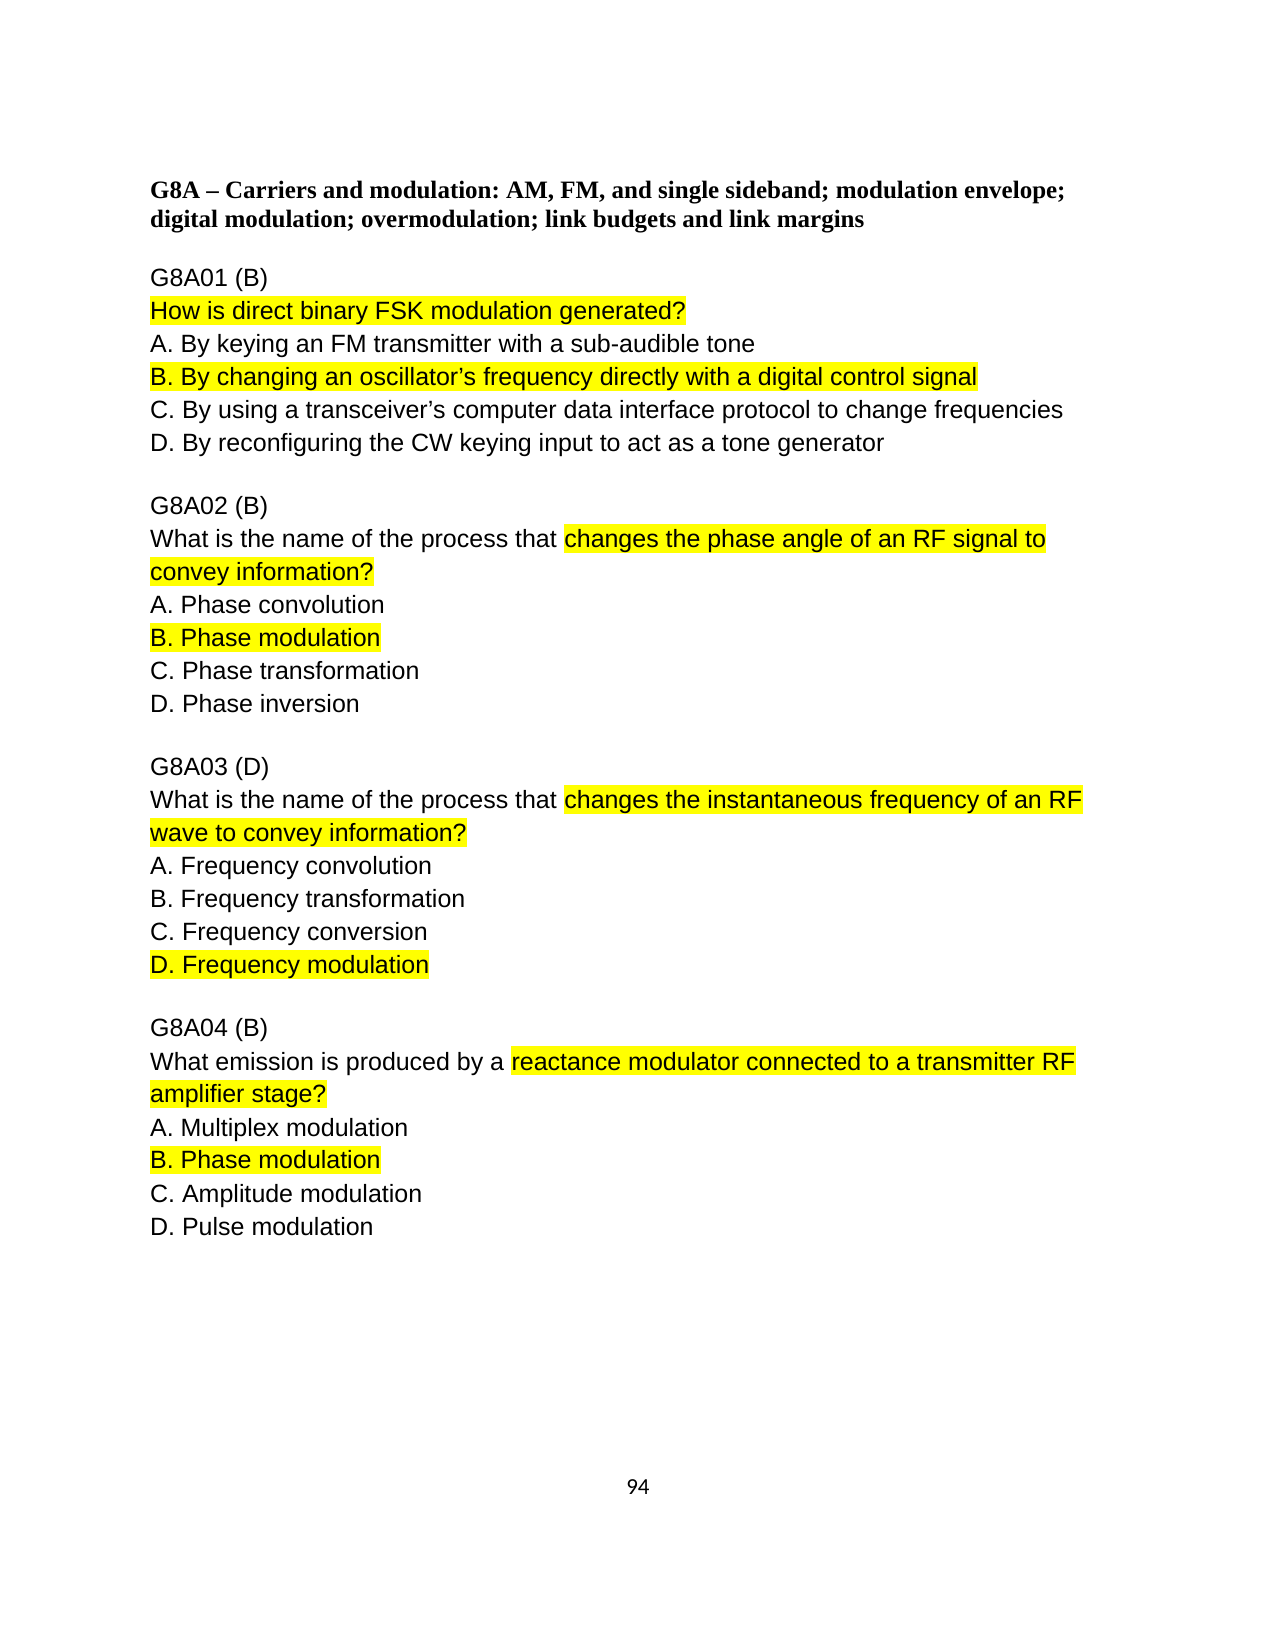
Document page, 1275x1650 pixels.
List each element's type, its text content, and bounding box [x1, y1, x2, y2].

subtitle G8A – Carriers and modulation: AM, FM, and single sideband; modulation envelope; digital modulation; overmodulation; link budgets and link margins [150, 176, 1125, 233]
text G8A03 (D) What is the name of the process that changes the instantaneous frequency of an RF wave to convey information? A. Frequency convolution B. Frequency transformation C. Frequency conversion D. Frequency modulation [150, 752, 1125, 979]
text G8A02 (B) What is the name of the process that changes the phase angle of an RF signal to convey information? A. Phase convolution B. Phase modulation C. Phase transformation D. Phase inversion [150, 491, 1125, 718]
text G8A01 (B) How is direct binary FSK modulation generated? A. By keying an FM transmitter with a sub-audible tone B. By changing an oscillator’s frequency directly with a digital control signal C. By using a transceiver’s computer data interface protocol to change frequencies D. By reconfiguring the CW keying input to act as a tone generator [150, 263, 1125, 457]
text G8A04 (B) What emission is produced by a reactance modulator connected to a transmitter RF amplifier stage? A. Multiplex modulation B. Phase modulation C. Amplitude modulation D. Pulse modulation [150, 1013, 1125, 1240]
